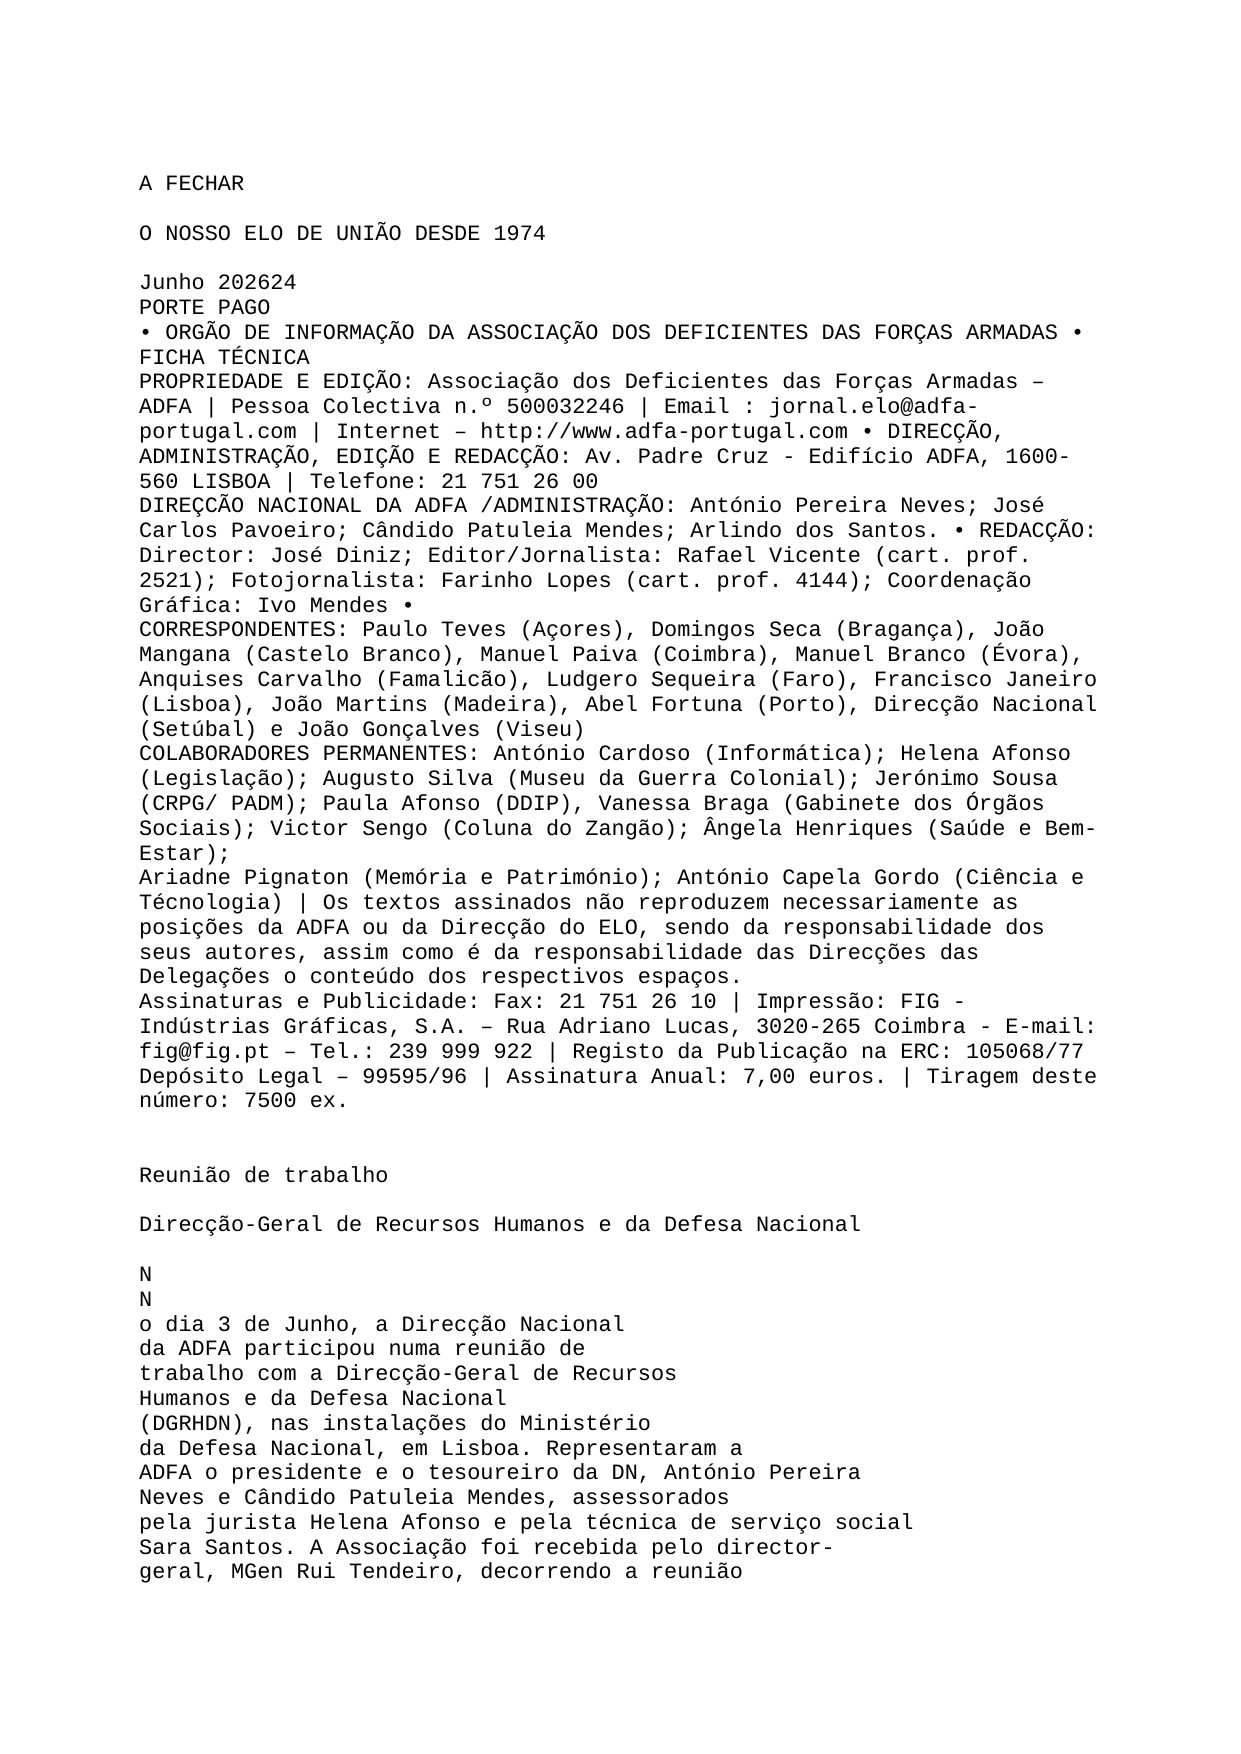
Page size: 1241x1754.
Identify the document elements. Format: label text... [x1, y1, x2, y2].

text (DGRHDN), nas instalações do Ministério [139, 1412, 1101, 1437]
text PROPRIEDADE E EDIÇÃO: Associação dos Deficientes das Forças Armadas – ADFA | Pessoa Colectiva n.º 500032246 | Email : jornal.elo@adfa-portugal.com | Internet – http://www.adfa-portugal.com • DIRECÇÃO, ADMINISTRAÇÃO, EDIÇÃO E REDACÇÃO: Av. Padre Cruz - Edifício ADFA, 1600-560 LISBOA | Telefone: 21 751 26 00 [139, 371, 1101, 495]
text Reunião de trabalho [139, 1164, 1101, 1189]
text Junho 202624 [139, 272, 1101, 296]
text COLABORADORES PERMANENTES: António Cardoso (Informática); Helena Afonso (Legislação); Augusto Silva (Museu da Guerra Colonial); Jerónimo Sousa (CRPG/ PADM); Paula Afonso (DDIP), Vanessa Braga (Gabinete dos Órgãos Sociais); Victor Sengo (Coluna do Zangão); Ângela Henriques (Saúde e Bem-Estar); [139, 743, 1101, 867]
text da ADFA participou numa reunião de [139, 1338, 1101, 1362]
text PORTE PAGO [139, 296, 1101, 321]
text pela jurista Helena Afonso e pela técnica de serviço social [139, 1511, 1101, 1536]
text Humanos e da Defesa Nacional [139, 1387, 1101, 1412]
text trabalho com a Direcção-Geral de Recursos [139, 1362, 1101, 1387]
text FICHA TÉCNICA [139, 346, 1101, 371]
text Ariadne Pignaton (Memória e Património); António Capela Gordo (Ciência e Técnologia) | Os textos assinados não reproduzem necessariamente as posições da ADFA ou da Direcção do ELO, sendo da responsabilidade dos seus autores, assim como é da responsabilidade das Direcções das Delegações o conteúdo dos respectivos espaços. [139, 867, 1101, 991]
text N [139, 1263, 1101, 1288]
text N [139, 1288, 1101, 1313]
text ADFA o presidente e o tesoureiro da DN, António Pereira [139, 1462, 1101, 1486]
text • ORGÃO DE INFORMAÇÃO DA ASSOCIAÇÃO DOS DEFICIENTES DAS FORÇAS ARMADAS • [139, 321, 1101, 346]
text geral, MGen Rui Tendeiro, decorrendo a reunião [139, 1561, 1101, 1586]
text O NOSSO ELO DE UNIÃO DESDE 1974 [139, 222, 1101, 247]
text o dia 3 de Junho, a Direcção Nacional [139, 1313, 1101, 1338]
text A FECHAR [139, 172, 1101, 197]
text Sara Santos. A Associação foi recebida pelo director- [139, 1536, 1101, 1561]
text Direcção-Geral de Recursos Humanos e da Defesa Nacional [139, 1214, 1101, 1238]
text DIREÇCÃO NACIONAL DA ADFA /ADMINISTRAÇÃO: António Pereira Neves; José Carlos Pavoeiro; Cândido Patuleia Mendes; Arlindo dos Santos. • REDACÇÃO: Director: José Diniz; Editor/Jornalista: Rafael Vicente (cart. prof. 2521); Fotojornalista: Farinho Lopes (cart. prof. 4144); Coordenação Gráfica: Ivo Mendes • [139, 495, 1101, 619]
text Neves e Cândido Patuleia Mendes, assessorados [139, 1486, 1101, 1511]
text da Defesa Nacional, em Lisboa. Representaram a [139, 1437, 1101, 1462]
text CORRESPONDENTES: Paulo Teves (Açores), Domingos Seca (Bragança), João Mangana (Castelo Branco), Manuel Paiva (Coimbra), Manuel Branco (Évora), Anquises Carvalho (Famalicão), Ludgero Sequeira (Faro), Francisco Janeiro (Lisboa), João Martins (Madeira), Abel Fortuna (Porto), Direcção Nacional (Setúbal) e João Gonçalves (Viseu) [139, 619, 1101, 743]
text Assinaturas e Publicidade: Fax: 21 751 26 10 | Impressão: FIG - Indústrias Gráficas, S.A. – Rua Adriano Lucas, 3020-265 Coimbra - E-mail: fig@fig.pt – Tel.: 239 999 922 | Registo da Publicação na ERC: 105068/77 Depósito Legal – 99595/96 | Assinatura Anual: 7,00 euros. | Tiragem deste número: 7500 ex. [139, 991, 1101, 1114]
